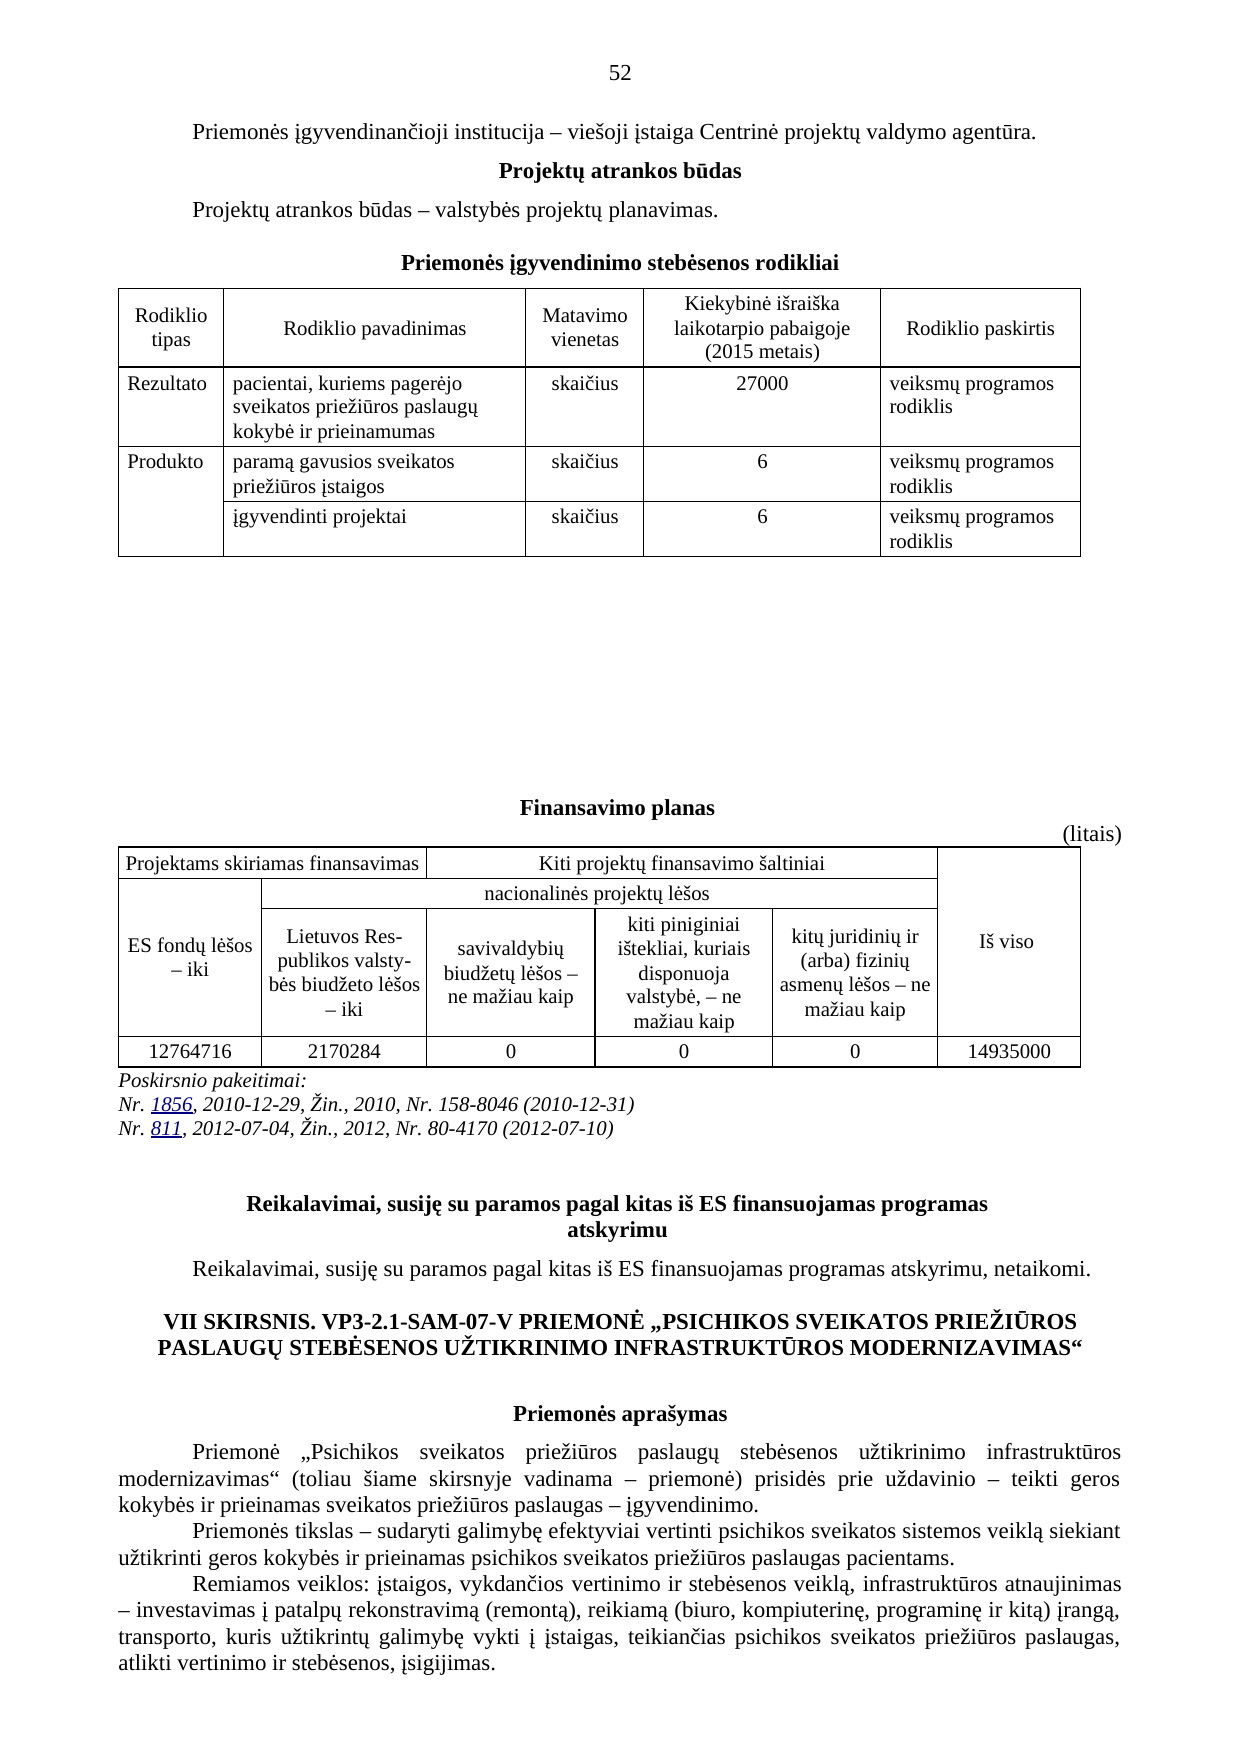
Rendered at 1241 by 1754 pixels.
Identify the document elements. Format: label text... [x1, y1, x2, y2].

table_cell 2170284 [262, 1037, 426, 1066]
table_cell Rezultato [119, 368, 223, 446]
text Priemonės aprašymas [118, 1399, 1122, 1426]
table_header Rodiklio tipas [119, 289, 223, 366]
table_cell kitų juridinių ir (arba) fizinių asmenų lėšos – ne mažiau kaip [773, 909, 937, 1036]
table_cell 6 [644, 447, 880, 501]
table_cell skaičius [526, 447, 643, 501]
table_cell veiksmų programos rodiklis [881, 368, 1080, 446]
subtitle VII SKIRSNIS. VP3-2.1-SAM-07-V PRIEMONĖ „PSICHIKOS SVEIKATOS PRIEŽIŪROS PASLAUGŲ STEBĖSENOS UŽTIKRINIMO INFRASTRUKTŪROS MODERNIZAVIMAS“ [118, 1308, 1122, 1361]
text Projektų atrankos būdas [118, 157, 1122, 183]
text Reikalavimai, susiję su paramos pagal kitas iš ES finansuojamas programas atskyrimu, netaikomi. [118, 1255, 1122, 1282]
table_cell 0 [773, 1037, 937, 1066]
table_cell skaičius [526, 502, 643, 556]
table_cell veiksmų programos rodiklis [881, 502, 1080, 556]
text Reikalavimai, susiję su paramos pagal kitas iš ES finansuojamas programas atskyrimu [118, 1190, 1122, 1243]
text Nr. 811, 2012-07-04, Žin., 2012, Nr. 80-4170 (2012-07-10) [118, 1116, 1122, 1140]
table_cell kiti piniginiai ištekliai, kuriais disponuoja valstybė, – ne mažiau kaip [596, 909, 772, 1036]
text Poskirsnio pakeitimai: [118, 1067, 1122, 1092]
table_cell paramą gavusios sveikatos priežiūros įstaigos [224, 447, 525, 501]
table_cell 0 [596, 1037, 772, 1066]
table_cell veiksmų programos rodiklis [881, 447, 1080, 501]
text Priemonė „Psichikos sveikatos priežiūros paslaugų stebėsenos užtikrinimo infrastruktūros modernizavimas“ (toliau šiame skirsnyje vadinama – priemonė) prisidės prie uždavinio – teikti geros kokybės ir prieinamas sveikatos priežiūros paslaugas – įgyvendinimo. [118, 1438, 1122, 1517]
text Finansavimo planas [118, 794, 1122, 820]
table_cell nacionalinės projektų lėšos [262, 879, 937, 908]
table_cell Produkto [119, 447, 223, 556]
table_header Rodiklio paskirtis [881, 289, 1080, 366]
text Priemonės tikslas – sudaryti galimybę efektyviai vertinti psichikos sveikatos sistemos veiklą siekiant užtikrinti geros kokybės ir prieinamas psichikos sveikatos priežiūros paslaugas pacientams. [118, 1517, 1122, 1570]
text Projektų atrankos būdas – valstybės projektų planavimas. [118, 196, 1122, 222]
table_header Matavimo vienetas [526, 289, 643, 366]
table_header Kiekybinė išraiška laikotarpio pabaigoje (2015 metais) [644, 289, 880, 366]
table_cell 27000 [644, 368, 880, 446]
text (litais) [118, 820, 1122, 846]
text Remiamos veiklos: įstaigos, vykdančios vertinimo ir stebėsenos veiklą, infrastruktūros atnaujinimas – investavimas į patalpų rekonstravimą (remontą), reikiamą (biuro, kompiuterinę, programinę ir kitą) įrangą, transporto, kuris užtikrintų galimybę vykti į įstaigas, teikiančias psichikos sveikatos priežiūros paslaugas, atlikti vertinimo ir stebėsenos, įsigijimas. [118, 1570, 1122, 1676]
table_header Projektams skiriamas finansavimas [119, 848, 426, 877]
table_header Iš viso [938, 848, 1080, 1036]
table_cell savivaldybių biudžetų lėšos – ne mažiau kaip [427, 909, 594, 1036]
table_cell pacientai, kuriems pagerėjo sveikatos priežiūros paslaugų kokybė ir prieinamumas [224, 368, 525, 446]
table_cell 12764716 [119, 1037, 261, 1066]
text Nr. 1856, 2010-12-29, Žin., 2010, Nr. 158-8046 (2010-12-31) [118, 1092, 1122, 1116]
table_header Rodiklio pavadinimas [224, 289, 525, 366]
table_header Kiti projektų finansavimo šaltiniai [427, 848, 937, 877]
text Priemonės įgyvendinančioji institucija – viešoji įstaiga Centrinė projektų valdymo agentūra. [118, 118, 1122, 144]
table_cell 14935000 [938, 1037, 1080, 1066]
table_cell įgyvendinti projektai [224, 502, 525, 556]
table_cell 0 [427, 1037, 594, 1066]
table_cell skaičius [526, 368, 643, 446]
table_cell Lietuvos Res­publikos valsty­bės biudžeto lėšos – iki [262, 909, 426, 1036]
text Priemonės įgyvendinimo stebėsenos rodikliai [118, 248, 1122, 275]
table_cell 6 [644, 502, 880, 556]
table_cell ES fondų lėšos – iki [119, 879, 261, 1036]
